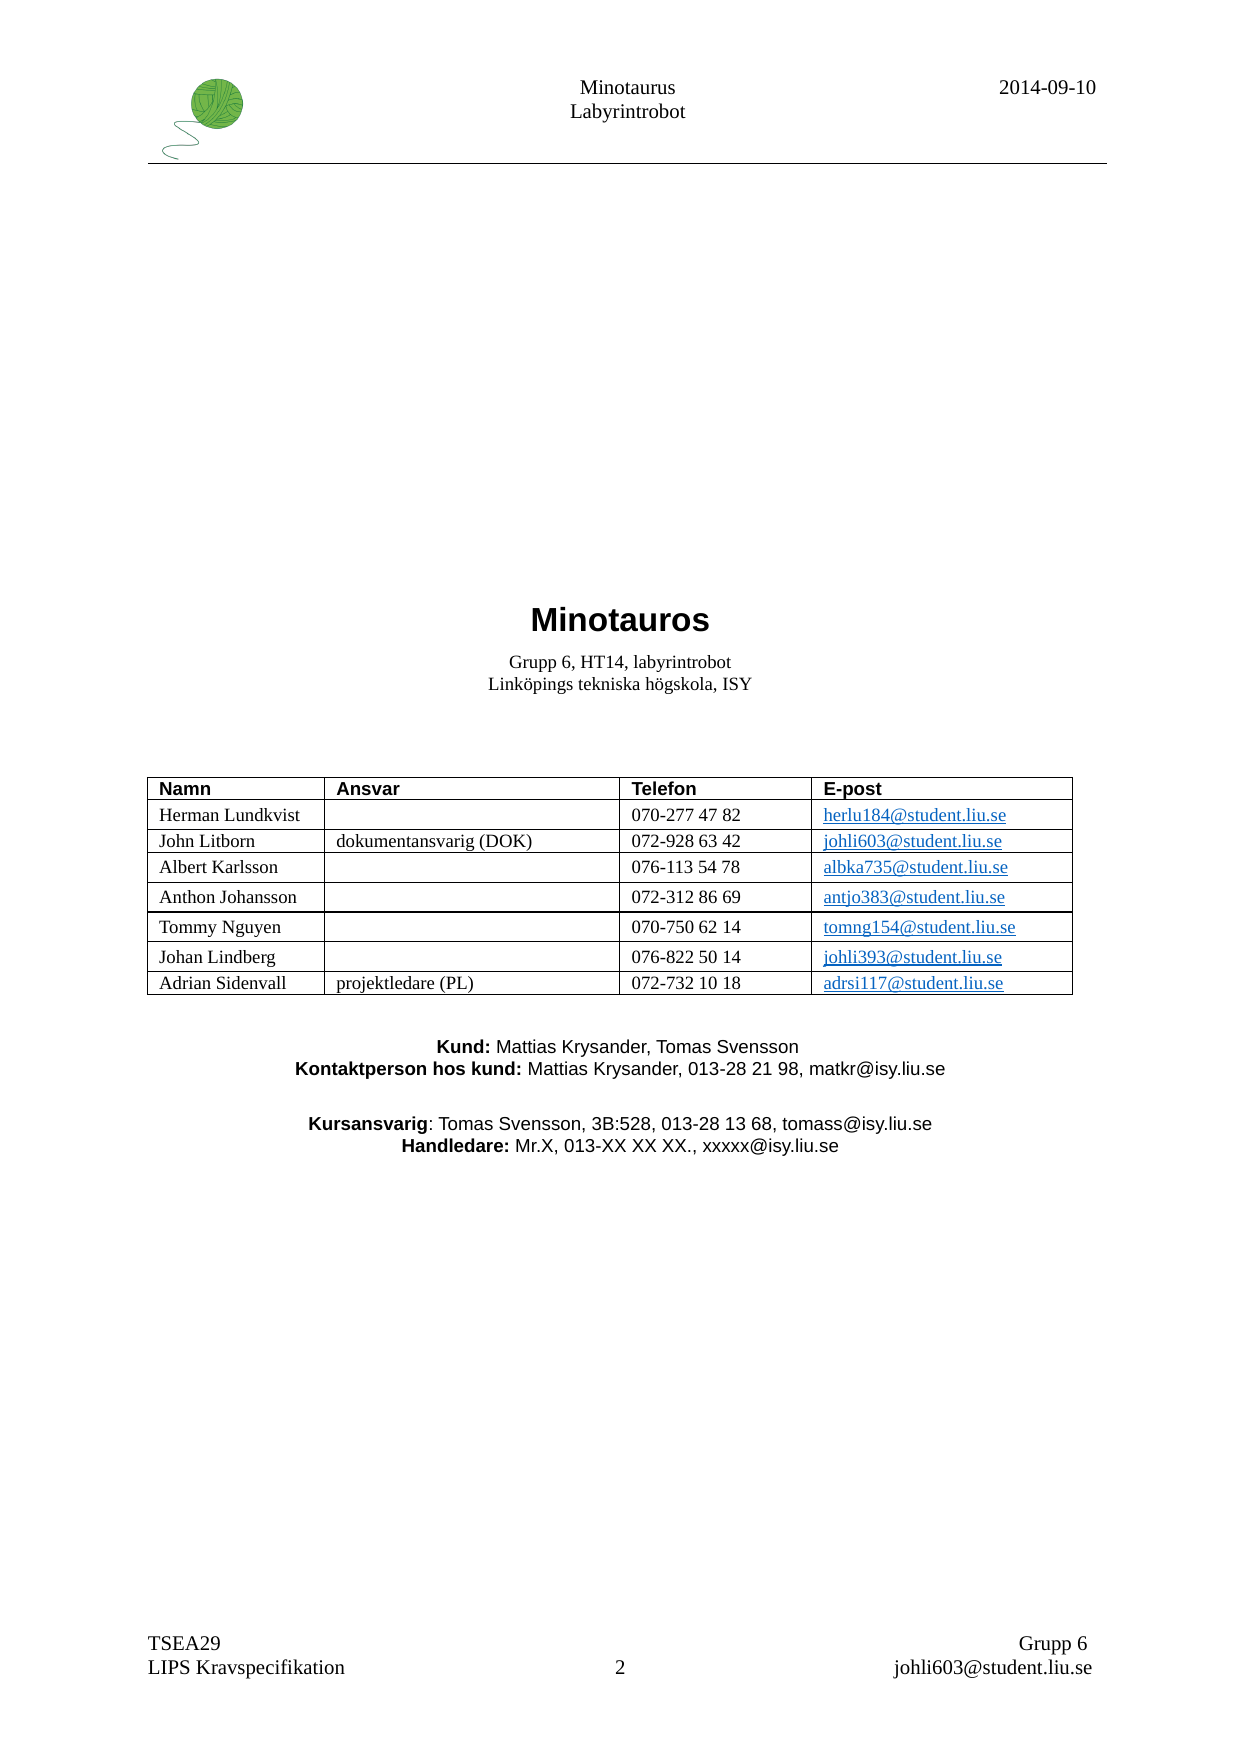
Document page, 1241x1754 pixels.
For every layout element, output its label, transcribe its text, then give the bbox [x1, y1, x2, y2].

text Minotauros [148, 600, 1092, 639]
table_cell [325, 853, 619, 882]
text Kund: Mattias Krysander, Tomas Svensson Kontaktperson hos kund: Mattias Krysander, 013-28 21 98, matkr@isy.liu.se [148, 1036, 1092, 1079]
table_cell [325, 883, 619, 911]
table_cell Adrian Sidenvall [148, 972, 324, 993]
table_cell johli603@student.liu.se [812, 830, 1072, 852]
table_cell dokumentansvarig (DOK) [325, 830, 619, 852]
table_cell 070-750 62 14 [620, 913, 811, 941]
table_cell 072-312 86 69 [620, 883, 811, 911]
table_header Ansvar [325, 778, 619, 799]
table_cell [325, 913, 619, 941]
table_cell 076-113 54 78 [620, 853, 811, 882]
table_cell Johan Lindberg [148, 942, 324, 971]
table_cell johli393@student.liu.se [812, 942, 1072, 971]
text Grupp 6, HT14, labyrintrobot Linköpings tekniska högskola, ISY [148, 651, 1092, 694]
table_cell 072-928 63 42 [620, 830, 811, 852]
text Kursansvarig: Tomas Svensson, 3B:528, 013-28 13 68, tomass@isy.liu.se Handledare: Mr.X, 013-XX XX XX., xxxxx@isy.liu.se [148, 1091, 1092, 1156]
table_cell [325, 800, 619, 829]
table_cell Anthon Johansson [148, 883, 324, 911]
table_cell antjo383@student.liu.se [812, 883, 1072, 911]
picture [159, 75, 248, 163]
table_cell 076-822 50 14 [620, 942, 811, 971]
table_cell tomng154@student.liu.se [812, 913, 1072, 941]
table_cell adrsi117@student.liu.se [812, 972, 1072, 993]
table_cell [325, 942, 619, 971]
table_cell albka735@student.liu.se [812, 853, 1072, 882]
table_cell herlu184@student.liu.se [812, 800, 1072, 829]
table_cell projektledare (PL) [325, 972, 619, 993]
table_header Telefon [620, 778, 811, 799]
table_header Namn [148, 778, 324, 799]
table_cell 072-732 10 18 [620, 972, 811, 993]
table_cell Herman Lundkvist [148, 800, 324, 829]
table_header E-post [812, 778, 1072, 799]
table_cell Tommy Nguyen [148, 913, 324, 941]
table_cell Albert Karlsson [148, 853, 324, 882]
table_cell 070-277 47 82 [620, 800, 811, 829]
table_cell John Litborn [148, 830, 324, 852]
